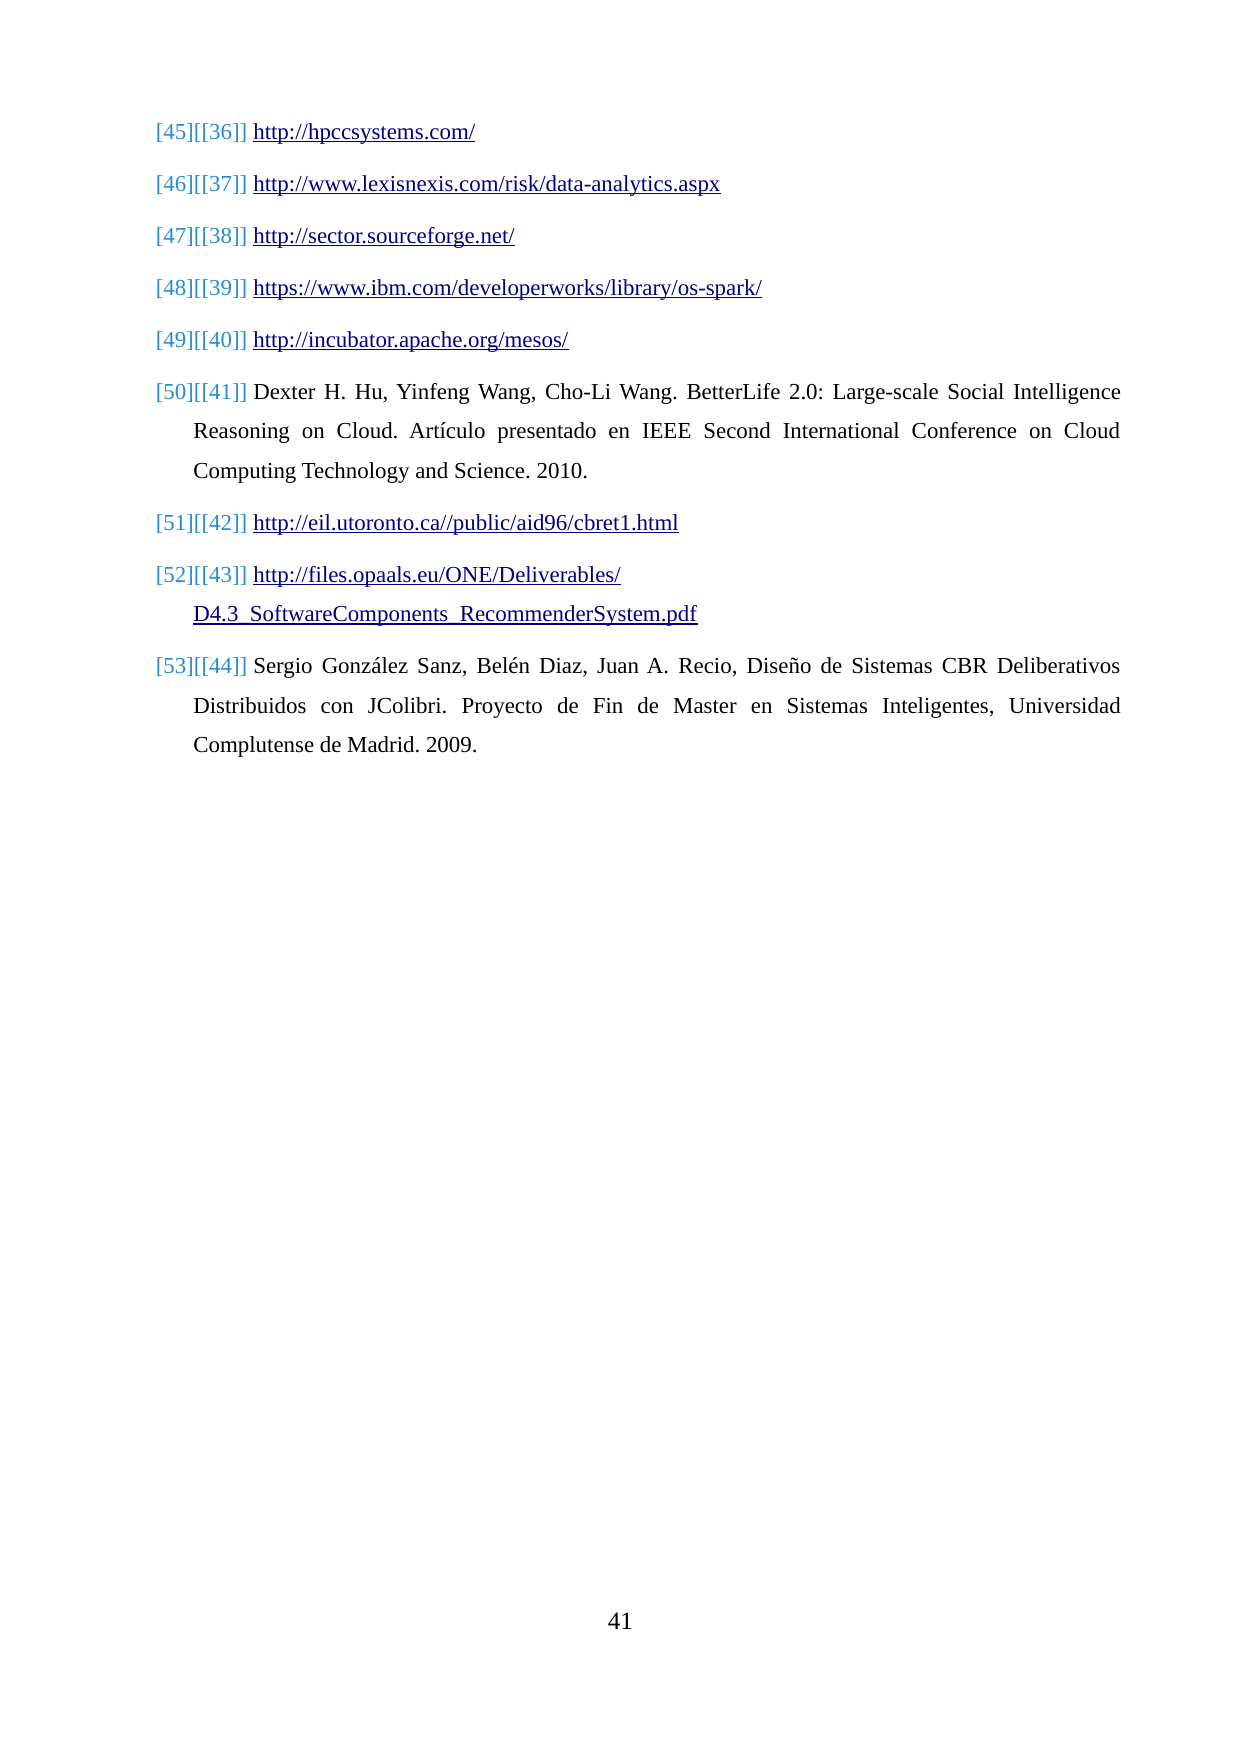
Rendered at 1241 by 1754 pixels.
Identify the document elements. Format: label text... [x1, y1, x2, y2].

list http://www.lexisnexis.com/risk/data-analytics.aspx [156, 170, 1122, 196]
list http://eil.utoronto.ca//public/aid96/cbret1.html [156, 509, 1122, 535]
list http://hpccsystems.com/ [156, 118, 1122, 144]
list http://sector.sourceforge.net/ [156, 222, 1122, 248]
list Dexter H. Hu, Yinfeng Wang, Cho-Li Wang. BetterLife 2.0: Large-scale Social Intelligence Reasoning on Cloud. Artículo presentado en IEEE Second International Conference on Cloud Computing Technology and Science. 2010. [156, 378, 1122, 483]
list https://www.ibm.com/developerworks/library/os-spark/ [156, 274, 1122, 300]
list http://files.opaals.eu/ONE/Deliverables/D4.3_SoftwareComponents_RecommenderSystem.pdf [156, 561, 1122, 627]
list Sergio González Sanz, Belén Diaz, Juan A. Recio, Diseño de Sistemas CBR Deliberativos Distribuidos con JColibri. Proyecto de Fin de Master en Sistemas Inteligentes, Universidad Complutense de Madrid. 2009. [156, 652, 1122, 758]
list http://incubator.apache.org/mesos/ [156, 326, 1122, 352]
